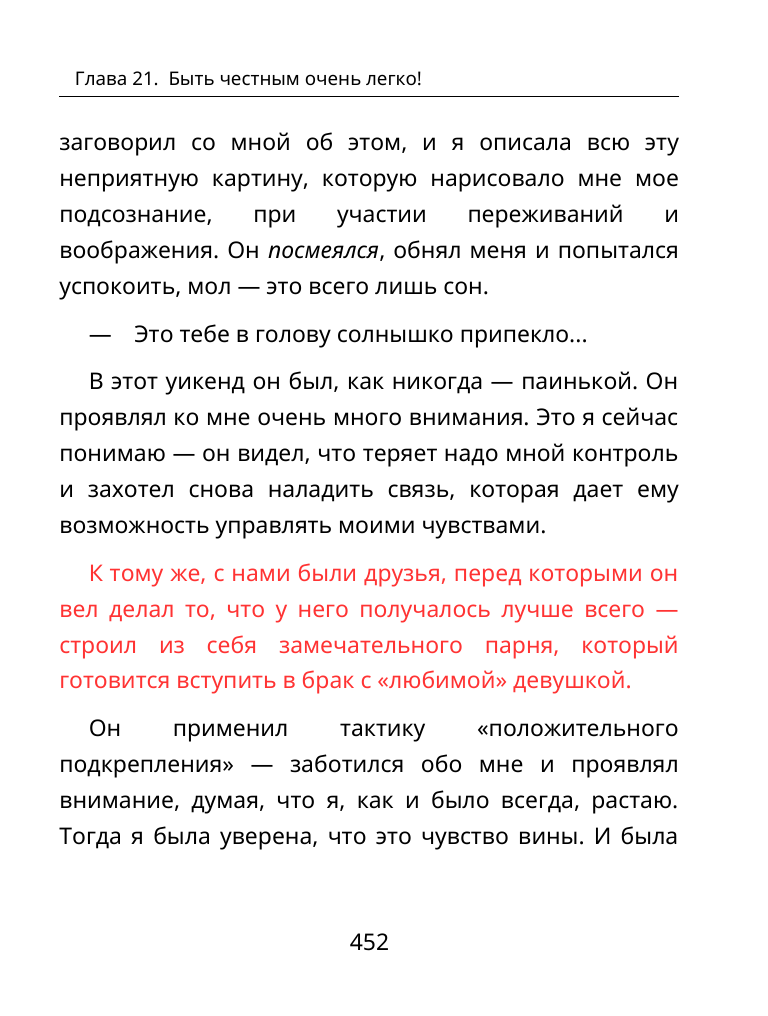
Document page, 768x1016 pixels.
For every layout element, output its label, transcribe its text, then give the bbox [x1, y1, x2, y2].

list Это тебе в голову солнышко припекло... [59, 317, 679, 349]
text Он применил тактику «положительного подкрепления» — заботился обо мне и проявлял внимание, думая, что я, как и было всегда, растаю. Тогда я была уверена, что это чувство вины. И была [59, 712, 679, 851]
text заговорил со мной об этом, и я описала всю эту неприятную картину, которую нарисовало мне мое подсознание, при участии переживаний и воображения. Он посмеялся, обнял меня и попытался успокоить, мол — это всего лишь сон. [59, 126, 679, 301]
text К тому же, с нами были друзья, перед которыми он вел делал то, что у него получалось лучше всего — строил из себя замечательного парня, который готовится вступить в брак с «любимой» девушкой. [59, 557, 679, 696]
text В этот уикенд он был, как никогда — паинькой. Он проявлял ко мне очень много внимания. Это я сейчас понимаю — он видел, что теряет надо мной контроль и захотел снова наладить связь, которая дает ему возможность управлять моими чувствами. [59, 365, 679, 540]
